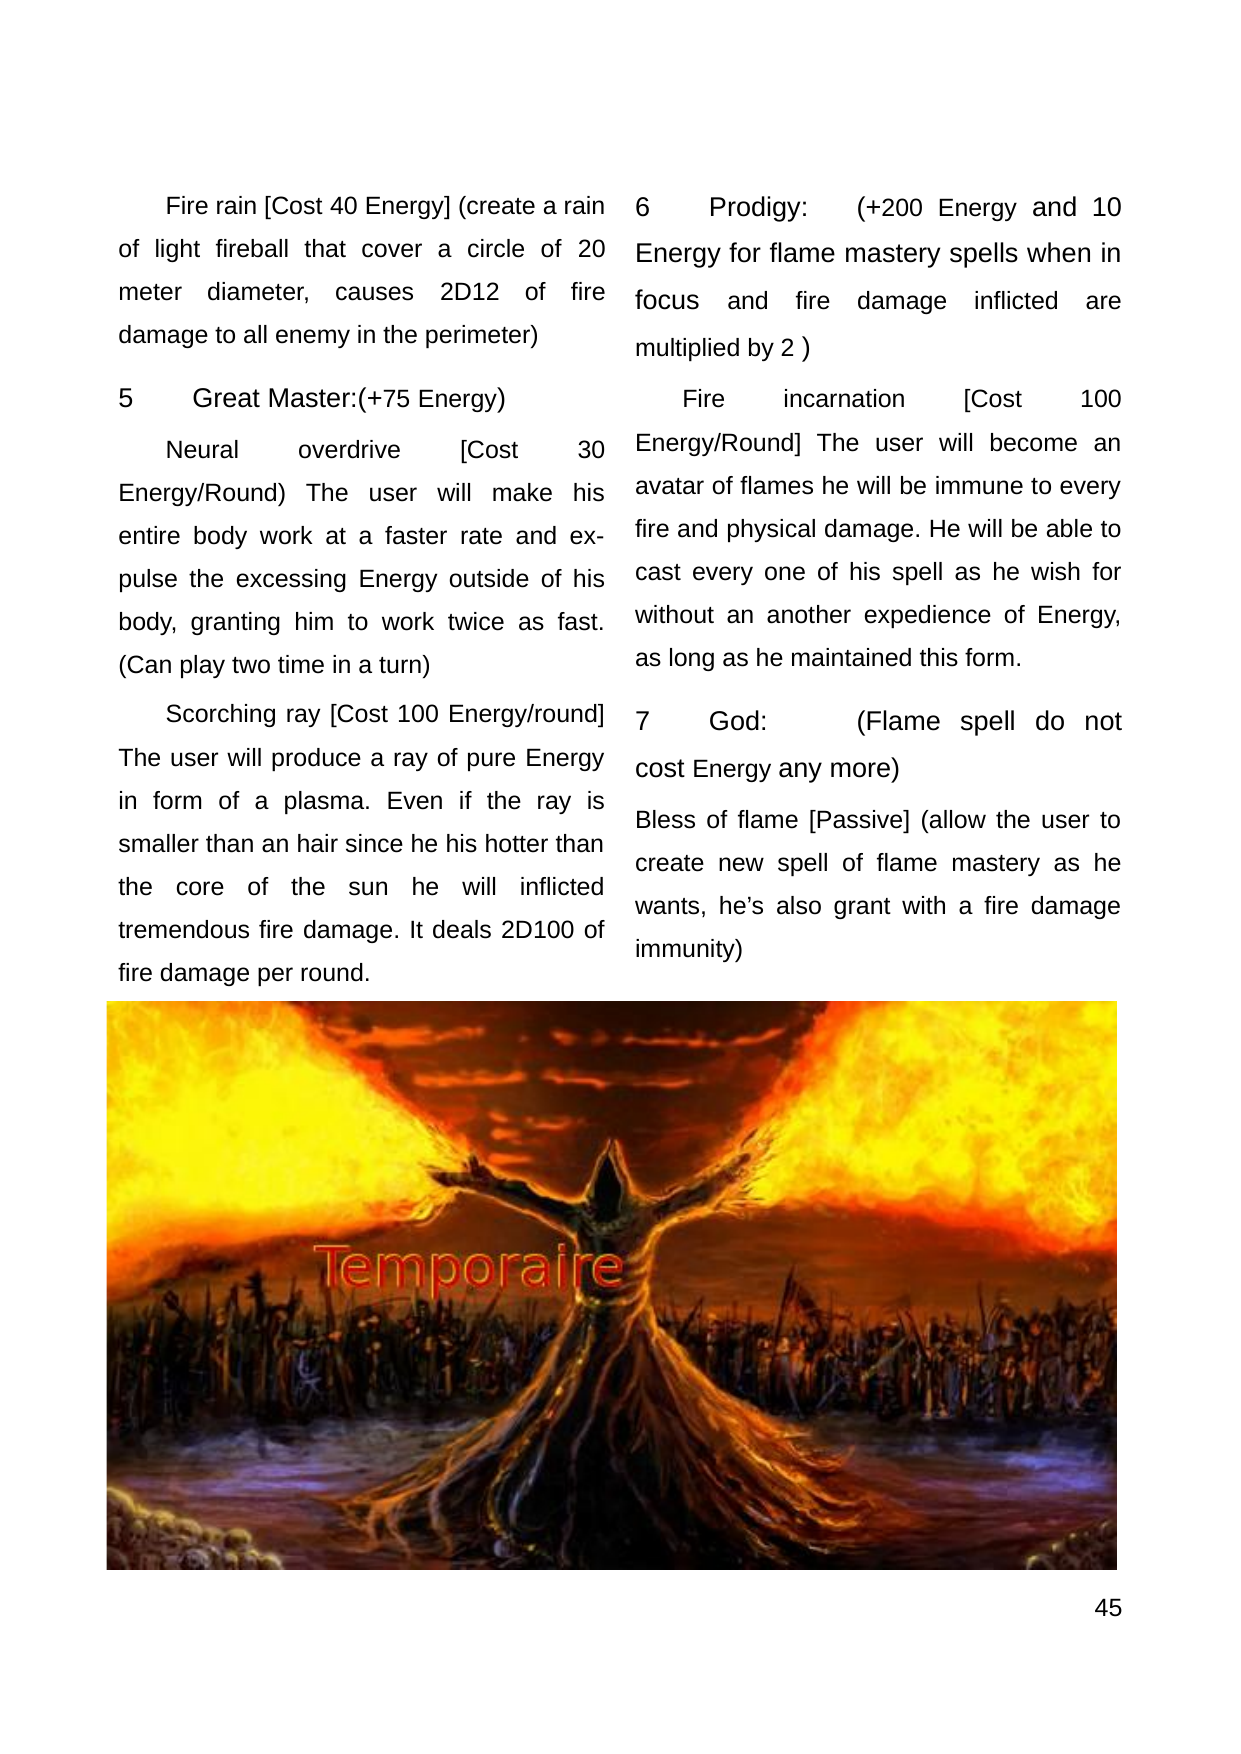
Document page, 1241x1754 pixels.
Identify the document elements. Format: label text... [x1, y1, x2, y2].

text Bless of flame [Passive] (allow the user to create new spell of flame mastery as he wants, he’s also grant with a fire damage immunity) [635, 805, 1122, 963]
text Fire rain [Cost 40 Energy] (create a rain of light fireball that cover a circle of 20 meter diameter, causes 2D12 of fire damage to all enemy in the perimeter) [118, 191, 605, 349]
text Neural overdrive [Cost 30 Energy/Round) The user will make his entire body work at a faster rate and ex-pulse the excessing Energy outside of his body, granting him to work twice as fast. (Can play two time in a turn) [118, 435, 605, 679]
subtitle God: (Flame spell do not cost Energy any more) [635, 705, 1122, 783]
picture [106, 1001, 1117, 1570]
subtitle Prodigy: (+200 Energy and 10 Energy for flame mastery spells when in focus and fire damage inflicted are multiplied by 2 ) [635, 191, 1122, 362]
subtitle Great Master:(+75 Energy) [118, 382, 605, 413]
text Fire incarnation [Cost 100 Energy/Round] The user will become an avatar of flames he will be immune to every fire and physical damage. He will be able to cast every one of his spell as he wish for without an another expedience of Energy, as long as he maintained this form. [635, 384, 1122, 672]
text Scorching ray [Cost 100 Energy/round] The user will produce a ray of pure Energy in form of a plasma. Even if the ray is smaller than an hair since he his hotter than the core of the sun he will inflicted tremendous fire damage. It deals 2D100 of fire damage per round. [118, 699, 605, 987]
